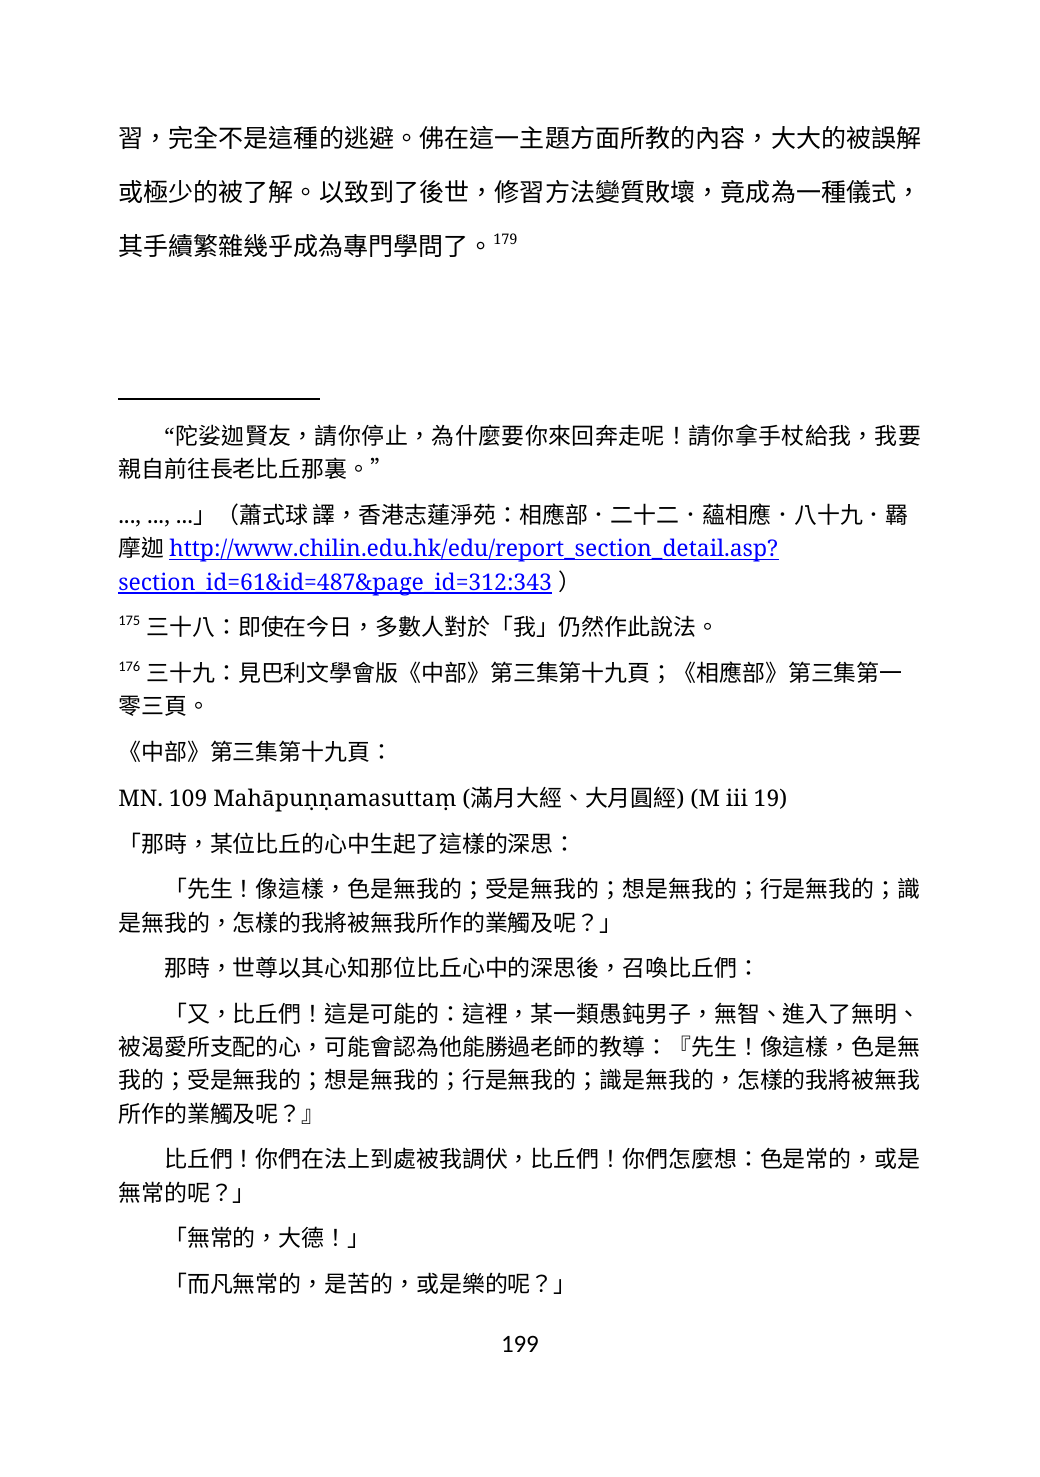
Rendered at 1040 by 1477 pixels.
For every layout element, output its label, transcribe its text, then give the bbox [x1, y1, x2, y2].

text 三十九：見巴利文學會版《中部》第三集第十九頁；《相應部》第三集第一零三頁。 [118, 655, 921, 721]
text MN. 109 Mahāpuṇṇamasuttaṃ (滿月大經、大月圓經) (M iii 19) [118, 780, 921, 813]
text 三十八：即使在今日，多數人對於「我」仍然作此說法。 [118, 609, 921, 642]
text 比丘們！你們在法上到處被我調伏，比丘們！你們怎麼想：色是常的，或是無常的呢？」 [118, 1141, 921, 1208]
text 「而凡無常的，是苦的，或是樂的呢？」 [118, 1266, 921, 1299]
text “陀娑迦賢友，請你停止，為什麼要你來回奔走呢！請你拿手杖給我，我要親自前往長老比丘那裏。” [118, 418, 921, 484]
text 「無常的，大德！」 [118, 1220, 921, 1253]
text 「又，比丘們！這是可能的：這裡，某一類愚鈍男子，無智、進入了無明、被渴愛所支配的心，可能會認為他能勝過老師的教導：『先生！像這樣，色是無我的；受是無我的；想是無我的；行是無我的；識是無我的，怎樣的我將被無我所作的業觸及呢？』 [118, 996, 921, 1129]
text 「先生！像這樣，色是無我的；受是無我的；想是無我的；行是無我的；識是無我的，怎樣的我將被無我所作的業觸及呢？」 [118, 871, 921, 938]
text 那時，世尊以其心知那位比丘心中的深思後，召喚比丘們： [118, 950, 921, 983]
text 「那時，某位比丘的心中生起了這樣的深思： [118, 826, 921, 859]
text ..., ..., ...」（蕭式球 譯，香港志蓮淨苑：相應部．二十二．蘊相應．八十九．羇摩迦 http://www.chilin.edu.hk/edu/report_section_detail.asp?section_id=61&id=487&page_id=312:343 ） [118, 497, 921, 597]
text 《中部》第三集第十九頁： [118, 734, 921, 767]
text 習，完全不是這種的逃避。佛在這一主題方面所教的內容，大大的被誤解或極少的被了解。以致到了後世，修習方法變質敗壞，竟成為一種儀式，其手續繁雜幾乎成為專門學問了。 [118, 118, 921, 263]
